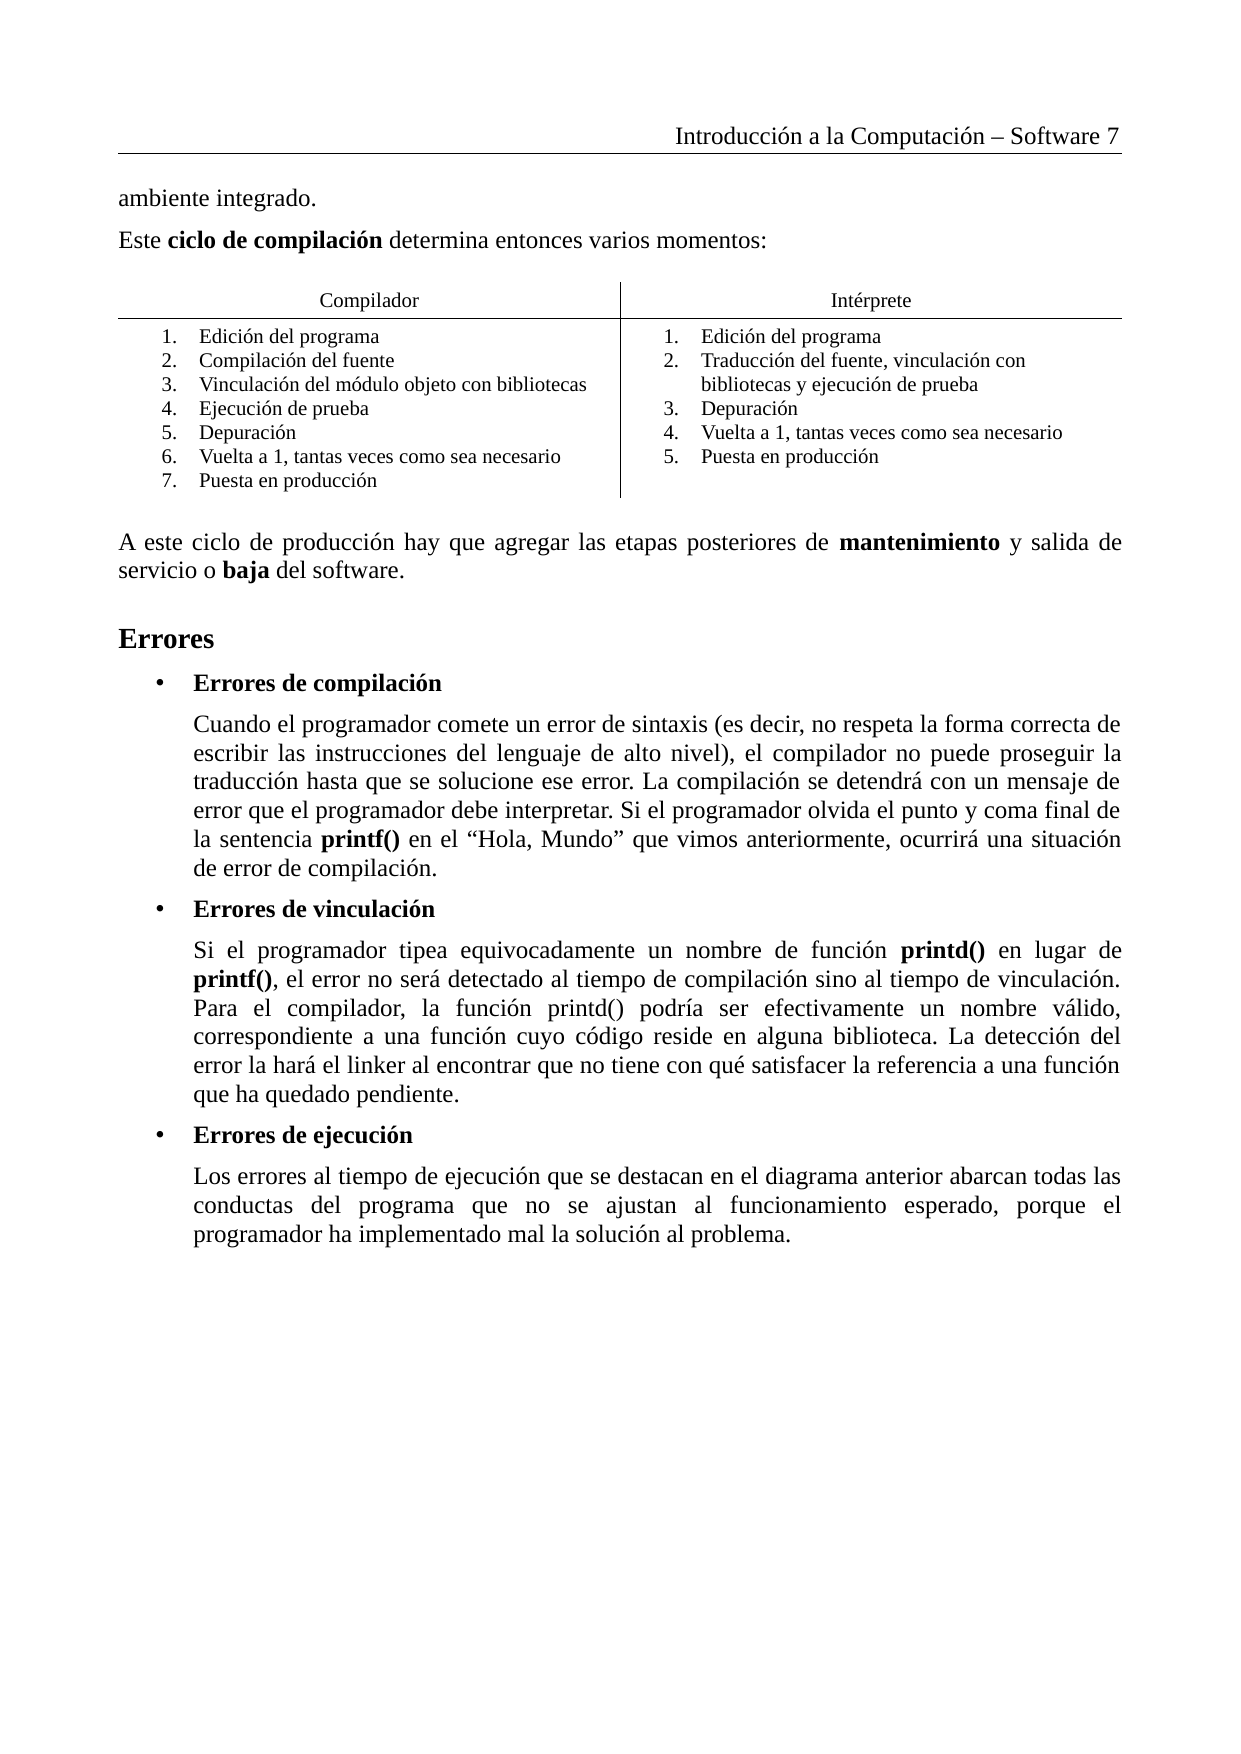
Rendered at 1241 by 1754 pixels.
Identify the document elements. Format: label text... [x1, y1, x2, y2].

text ambiente integrado. [118, 183, 1122, 212]
subtitle Errores [118, 622, 1122, 655]
text A este ciclo de producción hay que agregar las etapas posteriores de mantenimiento y salida de servicio o baja del software. [118, 527, 1122, 584]
list Errores de ejecución [156, 1120, 1122, 1149]
table_header Intérprete [621, 282, 1122, 318]
table_header Compilador [118, 282, 620, 318]
table_cell Edición del programa Traducción del fuente, vinculación con bibliotecas y ejecución de prueba Depuración Vuelta a 1, tantas veces como sea necesario Puesta en producción [621, 319, 1122, 498]
list Cuando el programador comete un error de sintaxis (es decir, no respeta la forma correcta de escribir las instrucciones del lenguaje de alto nivel), el compilador no puede proseguir la traducción hasta que se solucione ese error. La compilación se detendrá con un mensaje de error que el programador debe interpretar. Si el programador olvida el punto y coma final de la sentencia printf() en el “Hola, Mundo” que vimos anteriormente, ocurrirá una situación de error de compilación. [156, 709, 1122, 881]
table_cell Edición del programa Compilación del fuente Vinculación del módulo objeto con bibliotecas Ejecución de prueba Depuración Vuelta a 1, tantas veces como sea necesario Puesta en producción [118, 319, 620, 498]
list Errores de vinculación [156, 894, 1122, 923]
list Errores de compilación [156, 668, 1122, 696]
list Los errores al tiempo de ejecución que se destacan en el diagrama anterior abarcan todas las conductas del programa que no se ajustan al funcionamiento esperado, porque el programador ha implementado mal la solución al problema. [156, 1161, 1122, 1248]
text Este ciclo de compilación determina entonces varios momentos: [118, 225, 1122, 253]
list Si el programador tipea equivocadamente un nombre de función printd() en lugar de printf(), el error no será detectado al tiempo de compilación sino al tiempo de vinculación. Para el compilador, la función printd() podría ser efectivamente un nombre válido, correspondiente a una función cuyo código reside en alguna biblioteca. La detección del error la hará el linker al encontrar que no tiene con qué satisfacer la referencia a una función que ha quedado pendiente. [156, 935, 1122, 1108]
